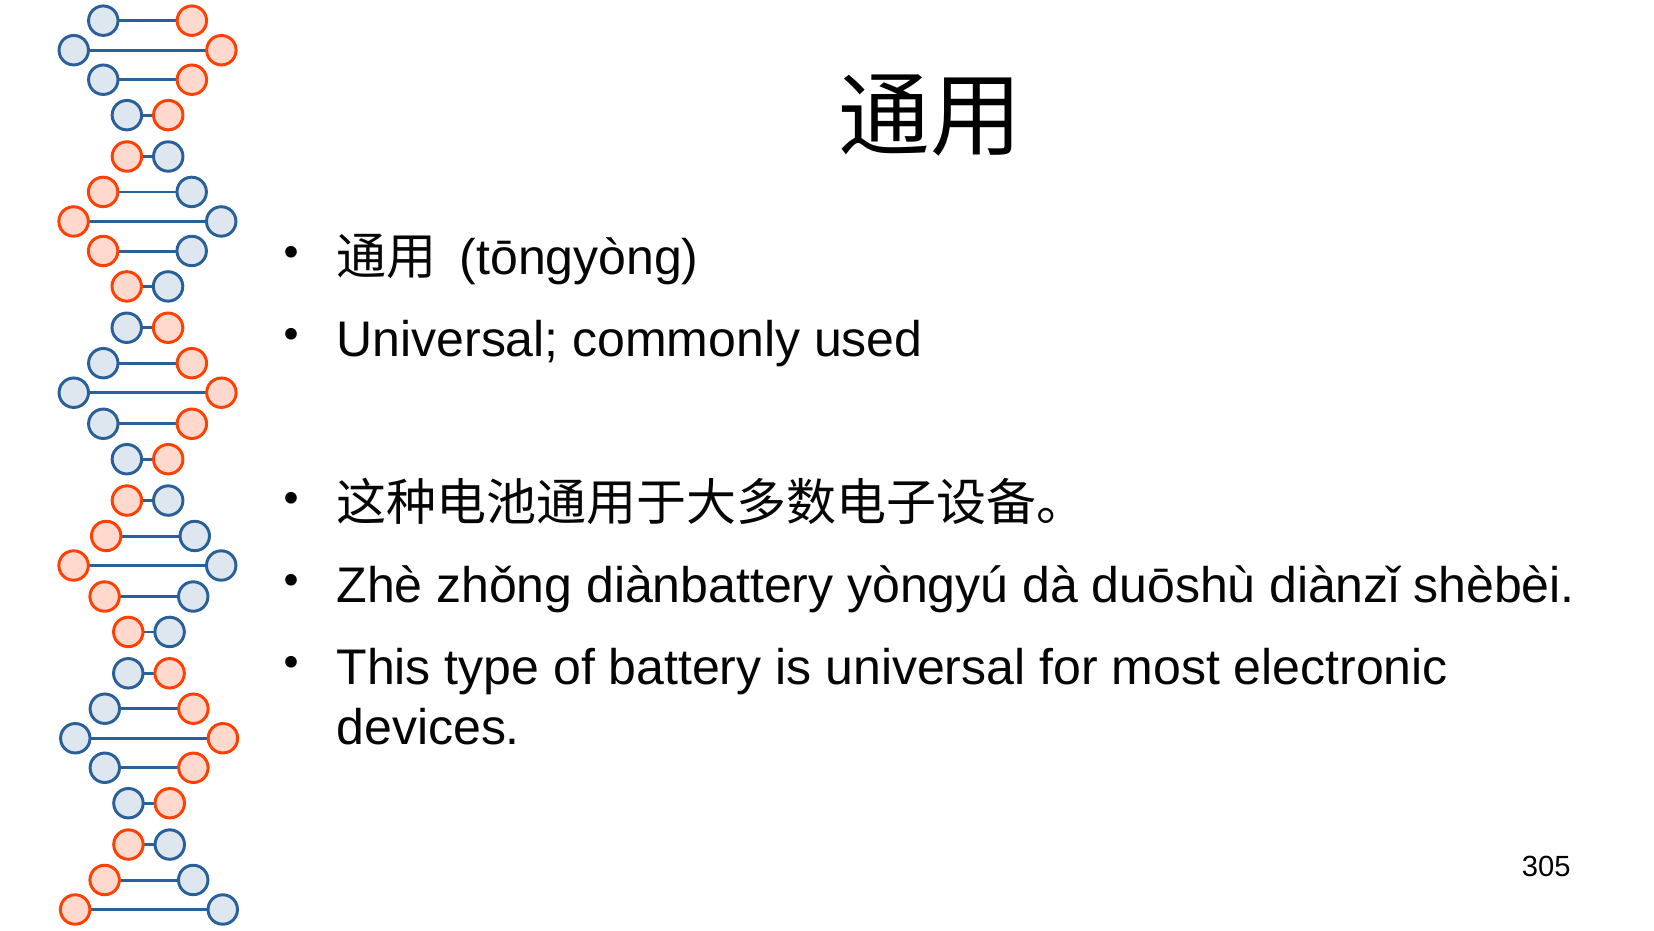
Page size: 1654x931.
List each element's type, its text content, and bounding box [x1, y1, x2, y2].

list 通用 (tōngyòng) Universal; commonly used 这种电池通用于大多数电子设备。 Zhè zhǒng diànbattery yòngyú dà duōshù diànzǐ shèbèi. This type of battery is universal for most electronic devices. [265, 224, 1595, 764]
title 通用 [265, 35, 1595, 189]
